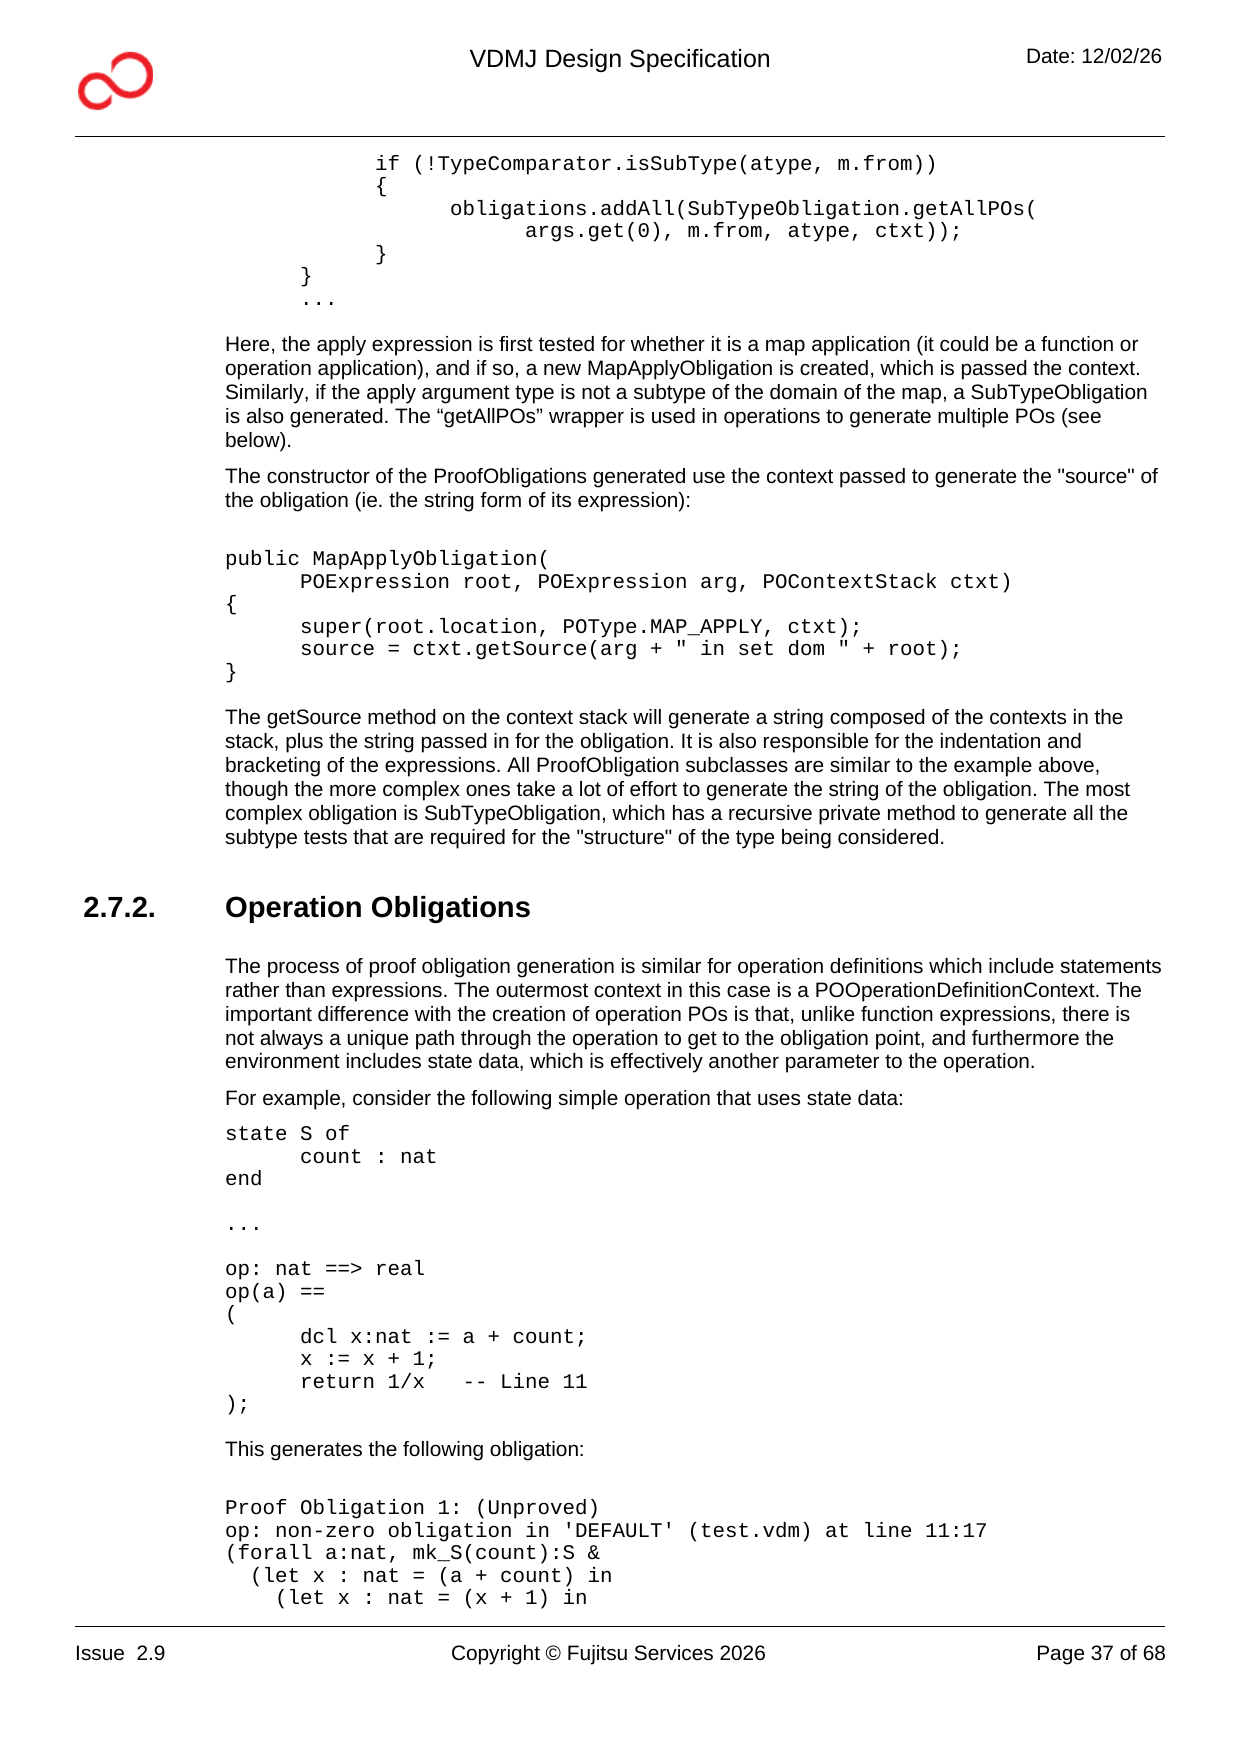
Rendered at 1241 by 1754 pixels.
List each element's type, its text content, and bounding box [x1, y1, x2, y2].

text (let x : nat = (a + count) in [225, 1564, 1165, 1587]
text source = ctxt.getSource(arg + " in set dom " + root); [225, 638, 1165, 660]
text Here, the apply expression is first tested for whether it is a map application (it could be a function or operation application), and if so, a new MapApplyObligation is created, which is passed the context. Similarly, if the apply argument type is not a subtype of the domain of the map, a SubTypeObligation is also generated. The “getAllPOs” wrapper is used in operations to generate multiple POs (see below). [225, 332, 1165, 452]
text x := x + 1; [225, 1348, 1165, 1370]
text obligations.addAll(SubTypeObligation.getAllPOs( [225, 197, 1165, 220]
text } [225, 660, 1165, 683]
text (forall a:nat, mk_S(count):S & [225, 1542, 1165, 1564]
text public MapApplyObligation( [225, 548, 1165, 570]
text For example, consider the following simple operation that uses state data: [225, 1086, 1165, 1110]
text ( [225, 1303, 1165, 1325]
text op: non-zero obligation in 'DEFAULT' (test.vdm) at line 11:17 [225, 1519, 1165, 1542]
text args.get(0), m.from, atype, ctxt)); [225, 220, 1165, 242]
subtitle Operation Obligations [75, 891, 1165, 924]
text (let x : nat = (x + 1) in [225, 1587, 1165, 1609]
text count : nat [225, 1145, 1165, 1168]
text super(root.location, POType.MAP_APPLY, ctxt); [225, 615, 1165, 638]
text This generates the following obligation: [225, 1438, 1165, 1462]
text return 1/x -- Line 11 [225, 1370, 1165, 1393]
text { [225, 593, 1165, 615]
text The process of proof obligation generation is similar for operation definitions which include statements rather than expressions. The outermost context in this case is a POOperationDefinitionContext. The important difference with the creation of operation POs is that, unlike function expressions, there is not always a unique path through the operation to get to the obligation point, and furthermore the environment includes state data, which is effectively another parameter to the operation. [225, 954, 1165, 1074]
text end [225, 1168, 1165, 1190]
text ... [225, 1213, 1165, 1235]
text if (!TypeComparator.isSubType(atype, m.from)) [225, 152, 1165, 175]
text } [225, 265, 1165, 287]
text The constructor of the ProofObligations generated use the context passed to generate the "source" of the obligation (ie. the string form of its expression): [225, 465, 1165, 513]
text ); [225, 1393, 1165, 1415]
text op(a) == [225, 1280, 1165, 1303]
text { [225, 175, 1165, 197]
text ... [225, 287, 1165, 310]
text Proof Obligation 1: (Unproved) [225, 1497, 1165, 1519]
picture [78, 44, 153, 120]
text dcl x:nat := a + count; [225, 1325, 1165, 1348]
text The getSource method on the context stack will generate a string composed of the contexts in the stack, plus the string passed in for the obligation. It is also responsible for the indentation and bracketing of the expressions. All ProofObligation subclasses are similar to the example above, though the more complex ones take a lot of effort to generate the string of the obligation. The most complex obligation is SubTypeObligation, which has a recursive private method to generate all the subtype tests that are required for the "structure" of the type being considered. [225, 705, 1165, 849]
text op: nat ==> real [225, 1258, 1165, 1280]
text } [225, 242, 1165, 265]
text POExpression root, POExpression arg, POContextStack ctxt) [225, 570, 1165, 593]
text state S of [225, 1123, 1165, 1145]
